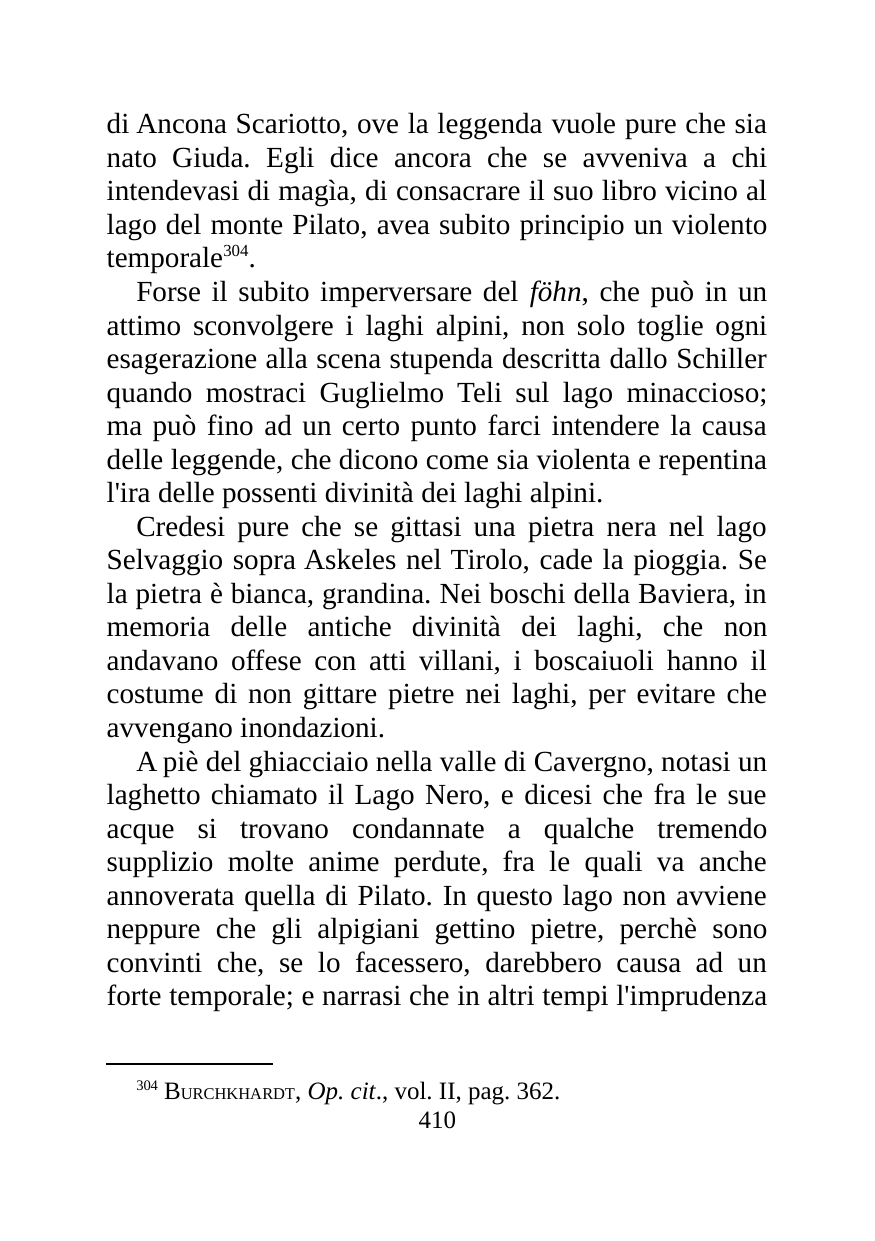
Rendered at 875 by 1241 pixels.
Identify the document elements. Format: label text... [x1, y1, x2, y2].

text A piè del ghiacciaio nella valle di Cavergno, notasi un laghetto chiamato il Lago Nero, e dicesi che fra le sue acque si trovano condannate a qualche tremendo supplizio molte anime perdute, fra le quali va anche annoverata quella di Pilato. In questo lago non avviene neppure che gli alpigiani gettino pietre, perchè sono convinti che, se lo facessero, darebbero causa ad un forte temporale; e narrasi che in altri tempi l'imprudenza [106, 744, 768, 1012]
text Forse il subito imperversare del föhn, che può in un attimo sconvolgere i laghi alpini, non solo toglie ogni esagerazione alla scena stupenda descritta dallo Schiller quando mostraci Guglielmo Teli sul lago minaccioso; ma può fino ad un certo punto farci intendere la causa delle leggende, che dicono come sia violenta e repentina l'ira delle possenti divinità dei laghi alpini. [106, 274, 768, 509]
text Credesi pure che se gittasi una pietra nera nel lago Selvaggio sopra Askeles nel Tirolo, cade la pioggia. Se la pietra è bianca, grandina. Nei boschi della Baviera, in memoria delle antiche divinità dei laghi, che non andavano offese con atti villani, i boscaiuoli hanno il costume di non gittare pietre nei laghi, per evitare che avvengano inondazioni. [106, 509, 768, 744]
text di Ancona Scariotto, ove la leggenda vuole pure che sia nato Giuda. Egli dice ancora che se avveniva a chi intendevasi di magìa, di consacrare il suo libro vicino al lago del monte Pilato, avea subito principio un violento temporale. [106, 106, 768, 274]
text Burchkhardt, Op. cit., vol. II, pag. 362. [106, 1076, 768, 1105]
